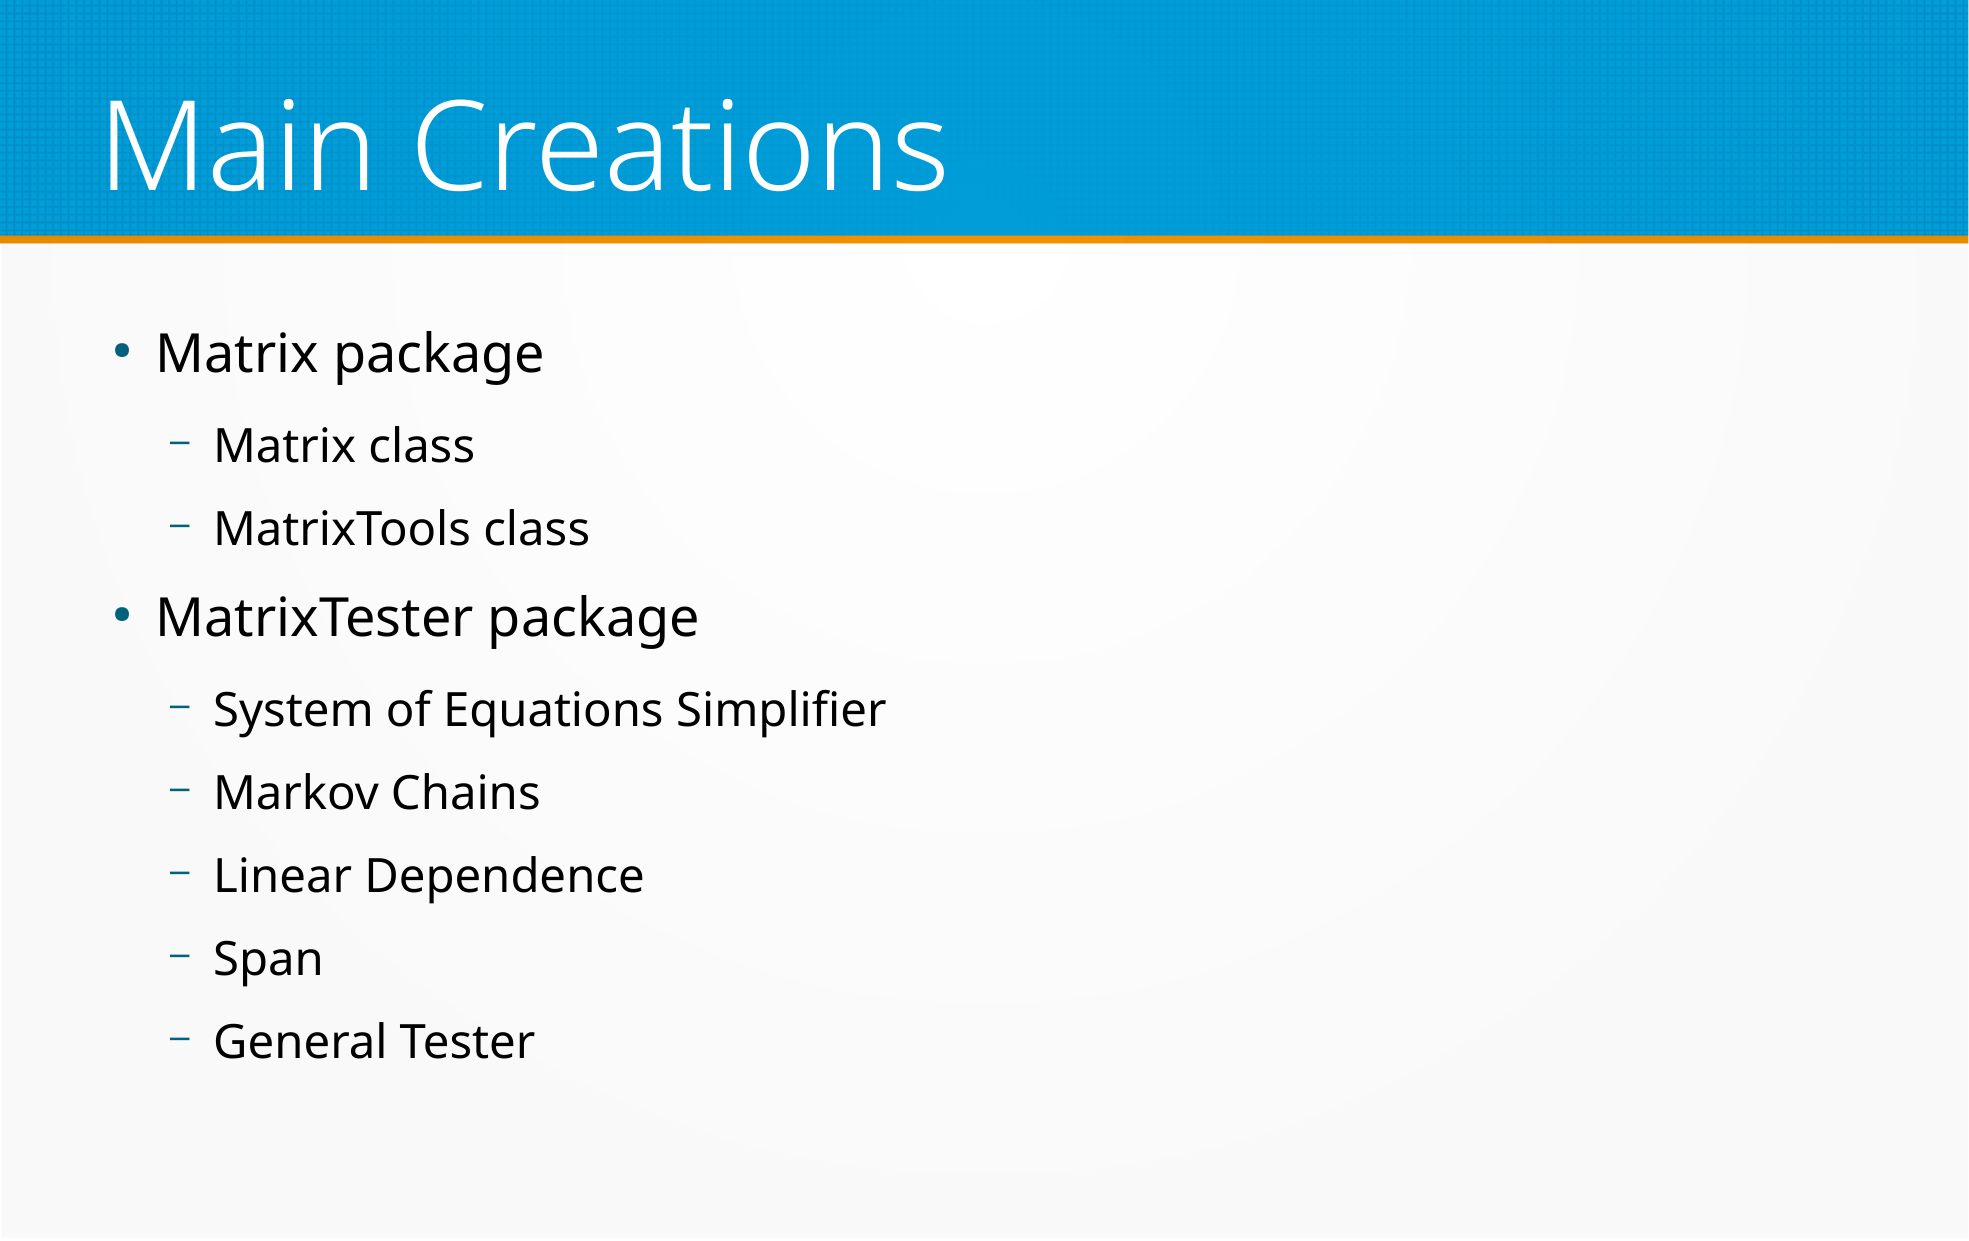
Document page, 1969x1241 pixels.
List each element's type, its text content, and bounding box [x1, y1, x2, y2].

title Main Creations [98, 19, 1870, 227]
list Matrix package Matrix class MatrixTools class MatrixTester package System of Equations Simplifier Markov Chains Linear Dependence Span General Tester [98, 315, 1861, 1081]
picture [0, 236, 1969, 1241]
